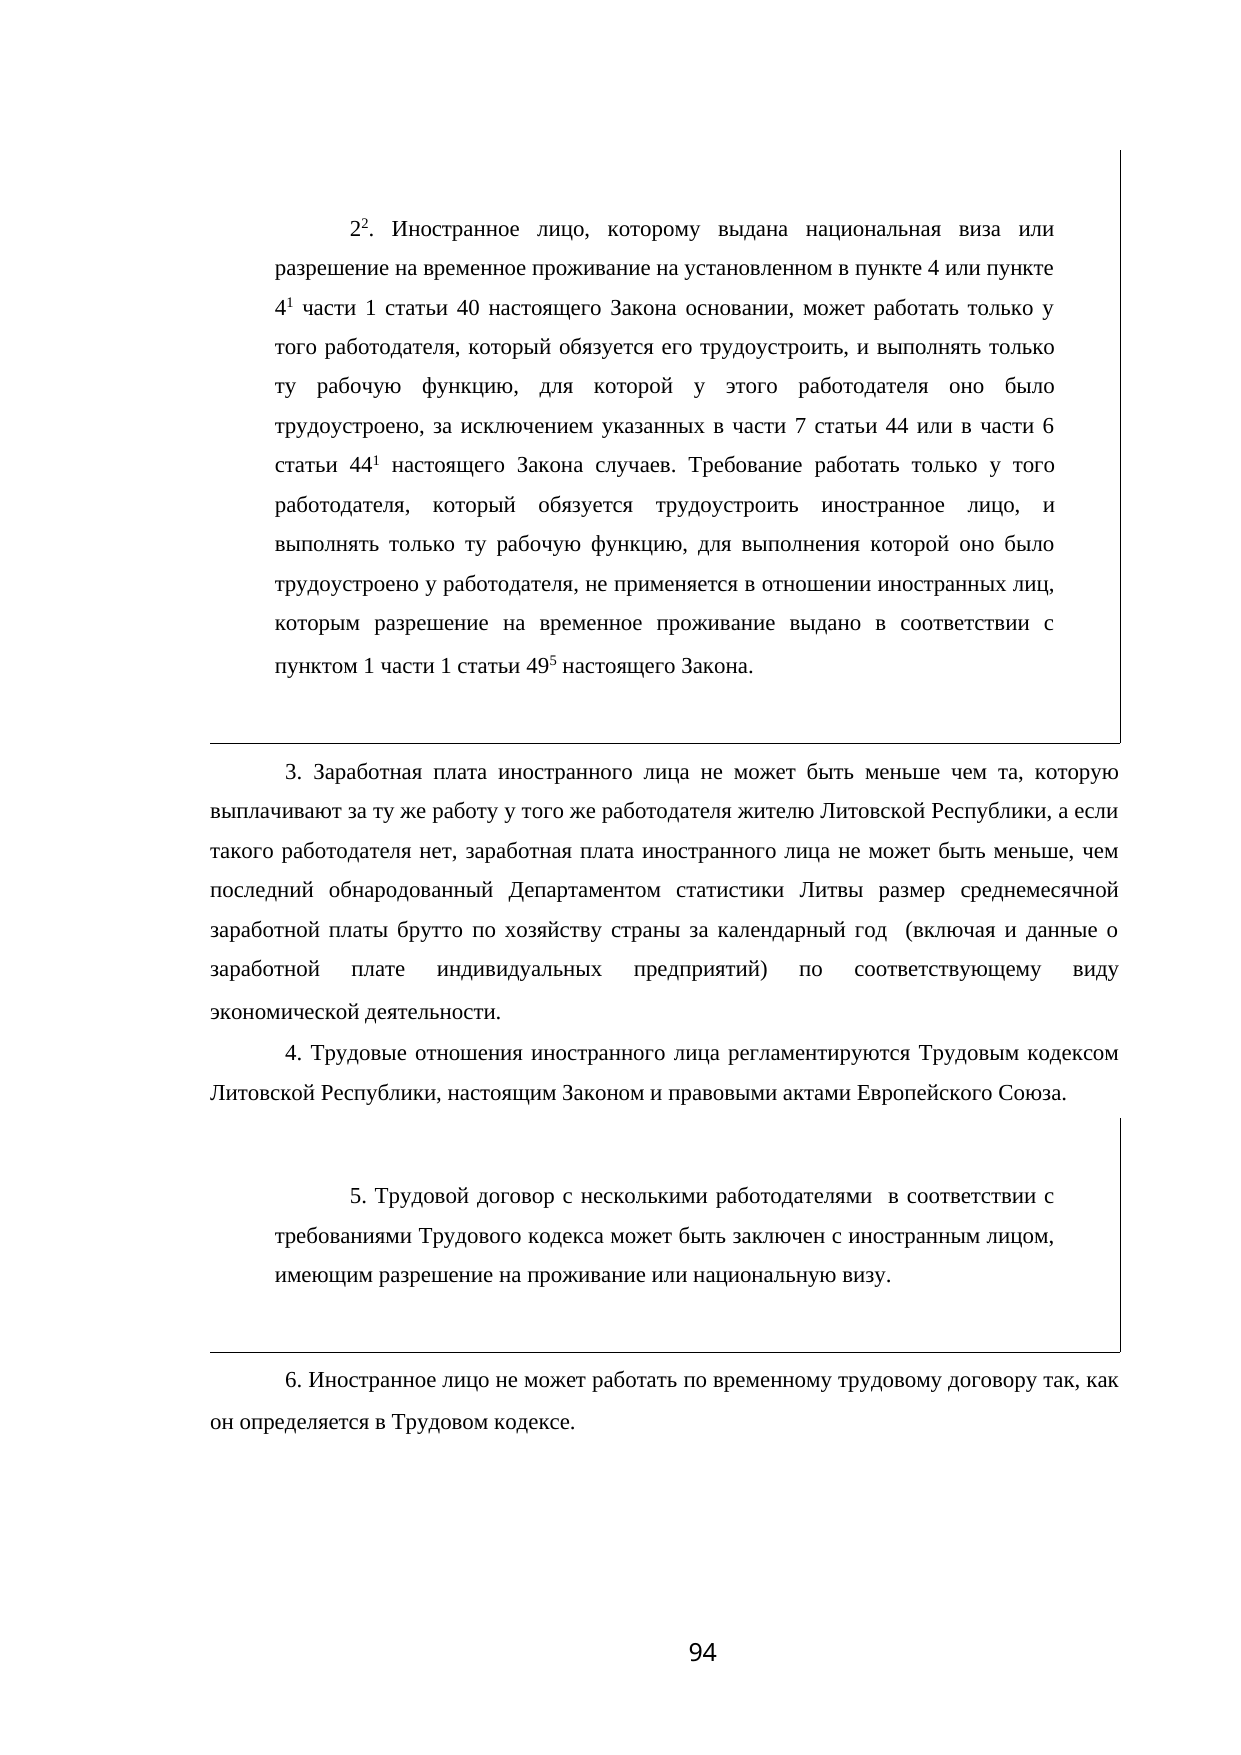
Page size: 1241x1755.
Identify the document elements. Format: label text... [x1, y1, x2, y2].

text 4. Трудовые отношения иностранного лица регламентируются Трудовым кодексом Литовской Республики, настоящим Законом и правовыми актами Европейского Союза. [210, 1039, 1120, 1105]
text 3. Заработная плата иностранного лица не может быть меньше чем та, которую выплачивают за ту же работу у того же работодателя жителю Литовской Республики, а если такого работодателя нет, заработная плата иностранного лица не может быть меньше, чем последний обнародованный Департаментом статистики Литвы размер среднемесячной заработной платы брутто по хозяйству страны за календарный год (включая и данные о заработной плате индивидуальных предприятий) по соответствующему виду экономической деятельности. [210, 758, 1120, 1025]
text 6. Иностранное лицо не может работать по временному трудовому договору так, как он определяется в Трудовом кодексе. [210, 1366, 1120, 1435]
text 5. Трудовой договор с несколькими работодателями в соответствии с требованиями Трудового кодекса может быть заключен с иностранным лицом, имеющим разрешение на проживание или национальную визу. [210, 1118, 1120, 1352]
text 22. Иностранное лицо, которому выдана национальная виза или разрешение на временное проживание на установленном в пункте 4 или пункте 41 части 1 статьи 40 настоящего Закона основании, может работать только у того работодателя, который обязуется его трудоустроить, и выполнять только ту рабочую функцию, для которой у этого работодателя оно было трудоустроено, за исключением указанных в части 7 статьи 44 или в части 6 статьи 441 настоящего Закона случаев. Требование работать только у того работодателя, который обязуется трудоустроить иностранное лицо, и выполнять только ту рабочую функцию, для выполнения которой оно было трудоустроено у работодателя, не применяется в отношении иностранных лиц, которым разрешение на временное проживание выдано в соответствии с пунктом 1 части 1 статьи 495 настоящего Закона. [210, 150, 1120, 743]
